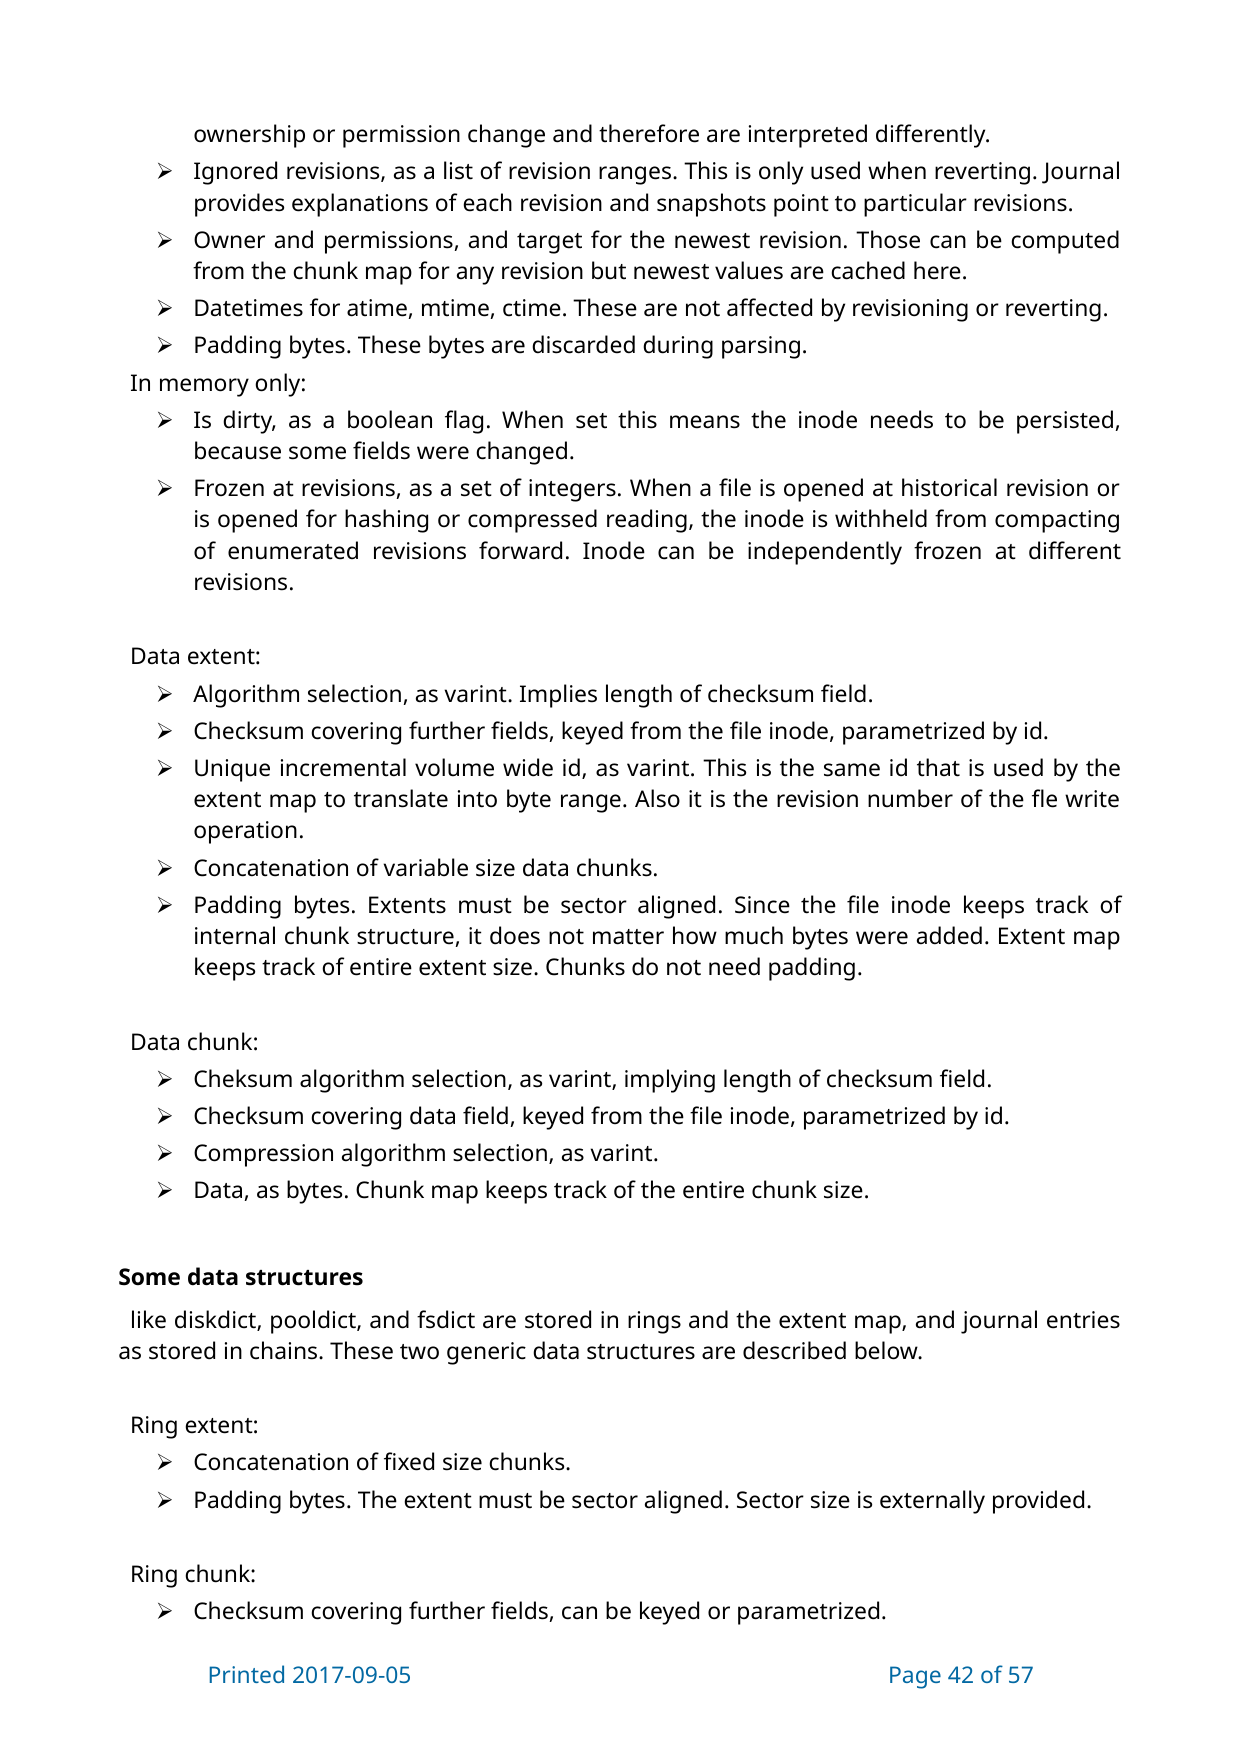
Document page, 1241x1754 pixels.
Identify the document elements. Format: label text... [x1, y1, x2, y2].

list Concatenation of variable size data chunks. [156, 852, 1122, 883]
list Checksum covering further fields, keyed from the file inode, parametrized by id. [156, 715, 1122, 746]
list Unique incremental volume wide id, as varint. This is the same id that is used by the extent map to translate into byte range. Also it is the revision number of the fle write operation. [156, 752, 1122, 846]
text Data chunk: [118, 1026, 1122, 1057]
list Concatenation of fixed size chunks. [156, 1446, 1122, 1478]
text like diskdict, pooldict, and fsdict are stored in rings and the extent map, and journal entries as stored in chains. These two generic data structures are described below. [118, 1303, 1122, 1366]
list Checksum covering further fields, can be keyed or parametrized. [156, 1595, 1122, 1626]
list Padding bytes. Extents must be sector aligned. Since the file inode keeps track of internal chunk structure, it does not matter how much bytes were added. Extent map keeps track of entire extent size. Chunks do not need padding. [156, 889, 1122, 982]
list Is dirty, as a boolean flag. When set this means the inode needs to be persisted, because some fields were changed. [156, 404, 1122, 466]
text Data extent: [118, 640, 1122, 672]
list ownership or permission change and therefore are interpreted differently. [156, 118, 1122, 149]
subtitle Some data structures [118, 1261, 1122, 1292]
list Data, as bytes. Chunk map keeps track of the entire chunk size. [156, 1174, 1122, 1206]
list Checksum covering data field, keyed from the file inode, parametrized by id. [156, 1100, 1122, 1131]
text In memory only: [118, 367, 1122, 398]
list Algorithm selection, as varint. Implies length of checksum field. [156, 677, 1122, 709]
list Padding bytes. The extent must be sector aligned. Sector size is externally provided. [156, 1483, 1122, 1515]
text Ring extent: [118, 1409, 1122, 1440]
list Padding bytes. These bytes are discarded during parsing. [156, 329, 1122, 361]
text Ring chunk: [118, 1558, 1122, 1589]
list Owner and permissions, and target for the newest revision. Those can be computed from the chunk map for any revision but newest values are cached here. [156, 224, 1122, 286]
list Datetimes for atime, mtime, ctime. These are not affected by revisioning or reverting. [156, 292, 1122, 323]
list Cheksum algorithm selection, as varint, implying length of checksum field. [156, 1063, 1122, 1094]
list Compression algorithm selection, as varint. [156, 1137, 1122, 1168]
list Ignored revisions, as a list of revision ranges. This is only used when reverting. Journal provides explanations of each revision and snapshots point to particular revisions. [156, 155, 1122, 218]
list Frozen at revisions, as a set of integers. When a file is opened at historical revision or is opened for hashing or compressed reading, the inode is withheld from compacting of enumerated revisions forward. Inode can be independently frozen at different revisions. [156, 472, 1122, 597]
